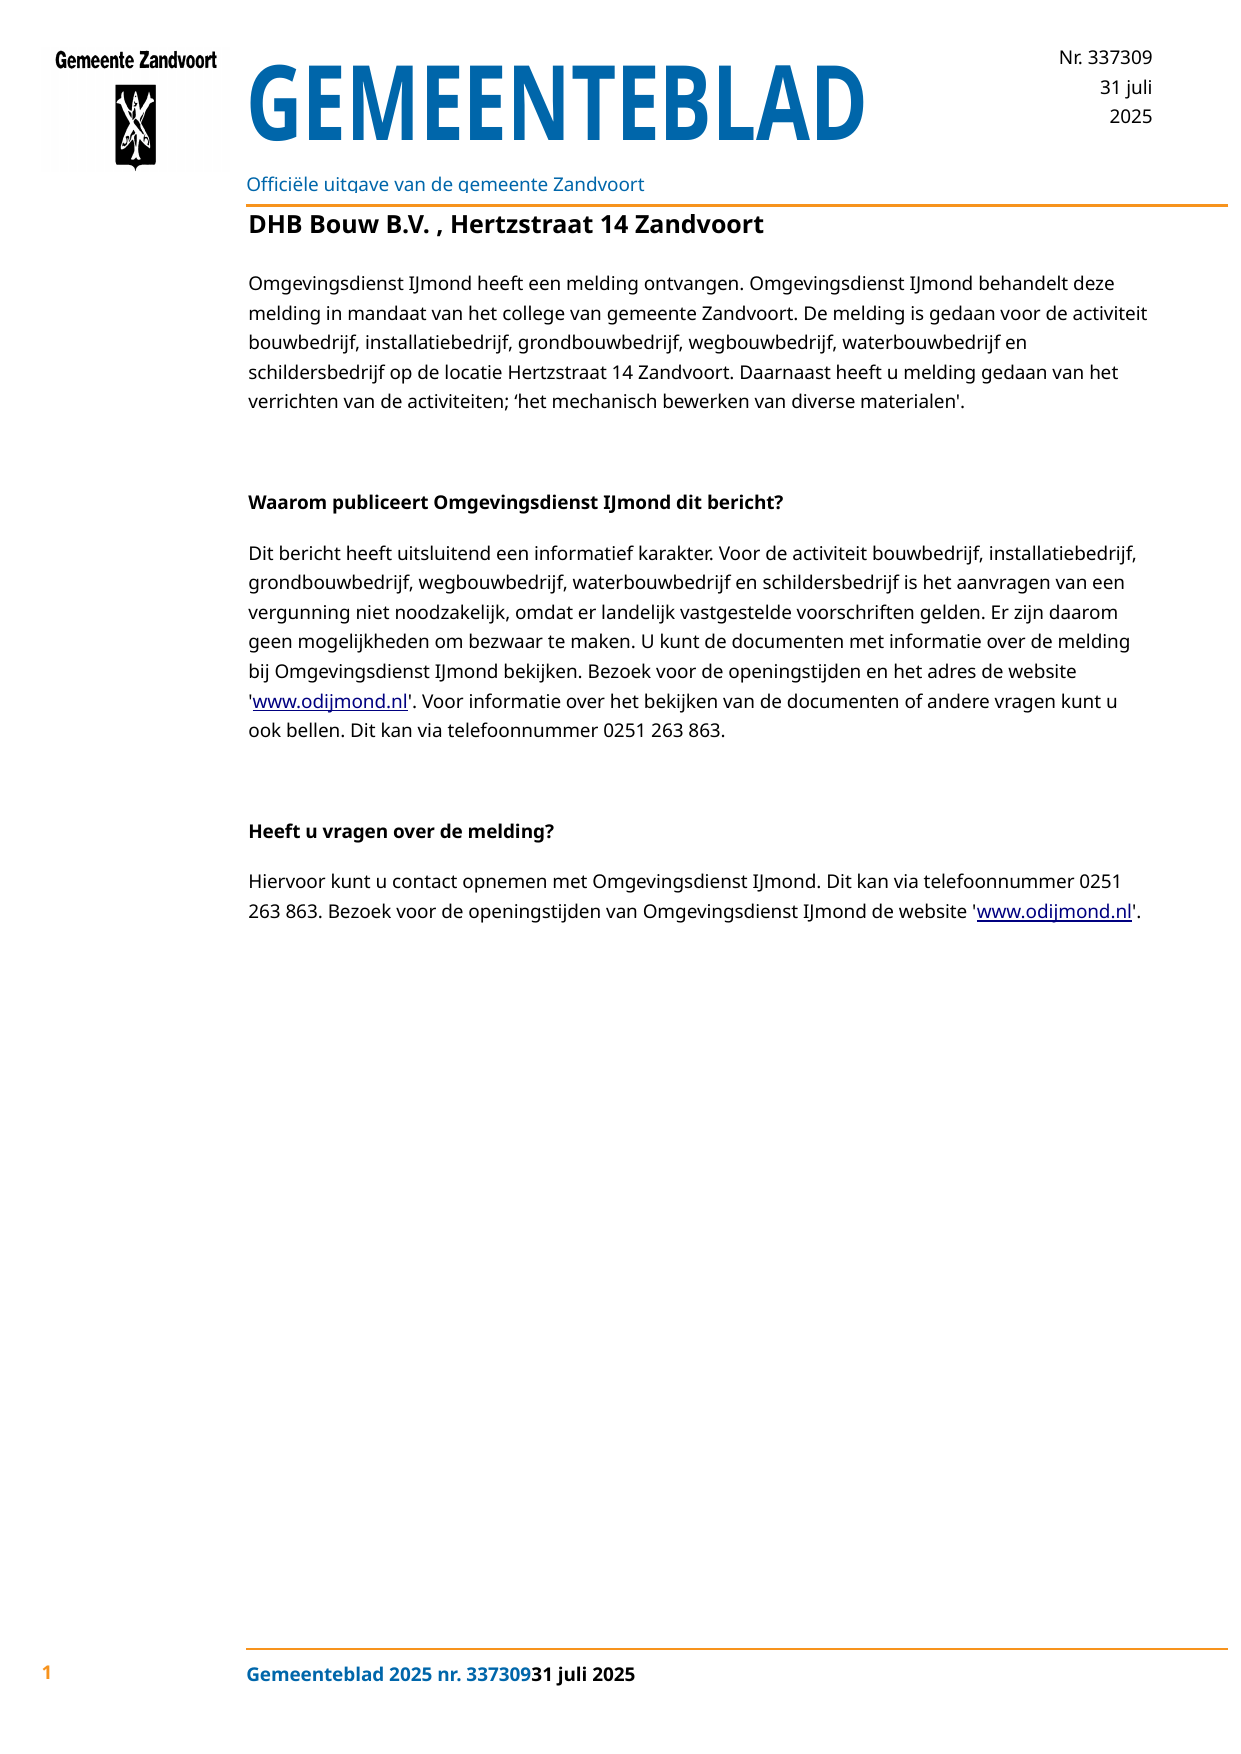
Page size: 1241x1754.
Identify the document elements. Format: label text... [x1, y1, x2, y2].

text Omgevingsdienst IJmond heeft een melding ontvangen. Omgevingsdienst IJmond behandelt deze melding in mandaat van het college van gemeente Zandvoort. De melding is gedaan voor de activiteit bouwbedrijf, installatiebedrijf, grondbouwbedrijf, wegbouwbedrijf, waterbouwbedrijf en schildersbedrijf op de locatie Hertzstraat 14 Zandvoort. Daarnaast heeft u melding gedaan van het verrichten van de activiteiten; ‘het mechanisch bewerken van diverse materialen'. [248, 270, 1152, 414]
text DHB Bouw B.V. , Hertzstraat 14 Zandvoort [248, 207, 1152, 241]
text Hiervoor kunt u contact opnemen met Omgevingsdienst IJmond. Dit kan via telefoonnummer 0251 263 863. Bezoek voor de openingstijden van Omgevingsdienst IJmond de website 'www.odijmond.nl'. [248, 869, 1152, 924]
picture [41, 47, 231, 172]
text Heeft u vragen over de melding? [248, 818, 1152, 844]
text Waarom publiceert Omgevingsdienst IJmond dit bericht? [248, 489, 1152, 515]
text Dit bericht heeft uitsluitend een informatief karakter. Voor de activiteit bouwbedrijf, installatiebedrijf, grondbouwbedrijf, wegbouwbedrijf, waterbouwbedrijf en schildersbedrijf is het aanvragen van een vergunning niet noodzakelijk, omdat er landelijk vastgestelde voorschriften gelden. Er zijn daarom geen mogelijkheden om bezwaar te maken. U kunt de documenten met informatie over de melding bij Omgevingsdienst IJmond bekijken. Bezoek voor de openingstijden en het adres de website 'www.odijmond.nl'. Voor informatie over het bekijken van de documenten of andere vragen kunt u ook bellen. Dit kan via telefoonnummer 0251 263 863. [248, 540, 1152, 743]
